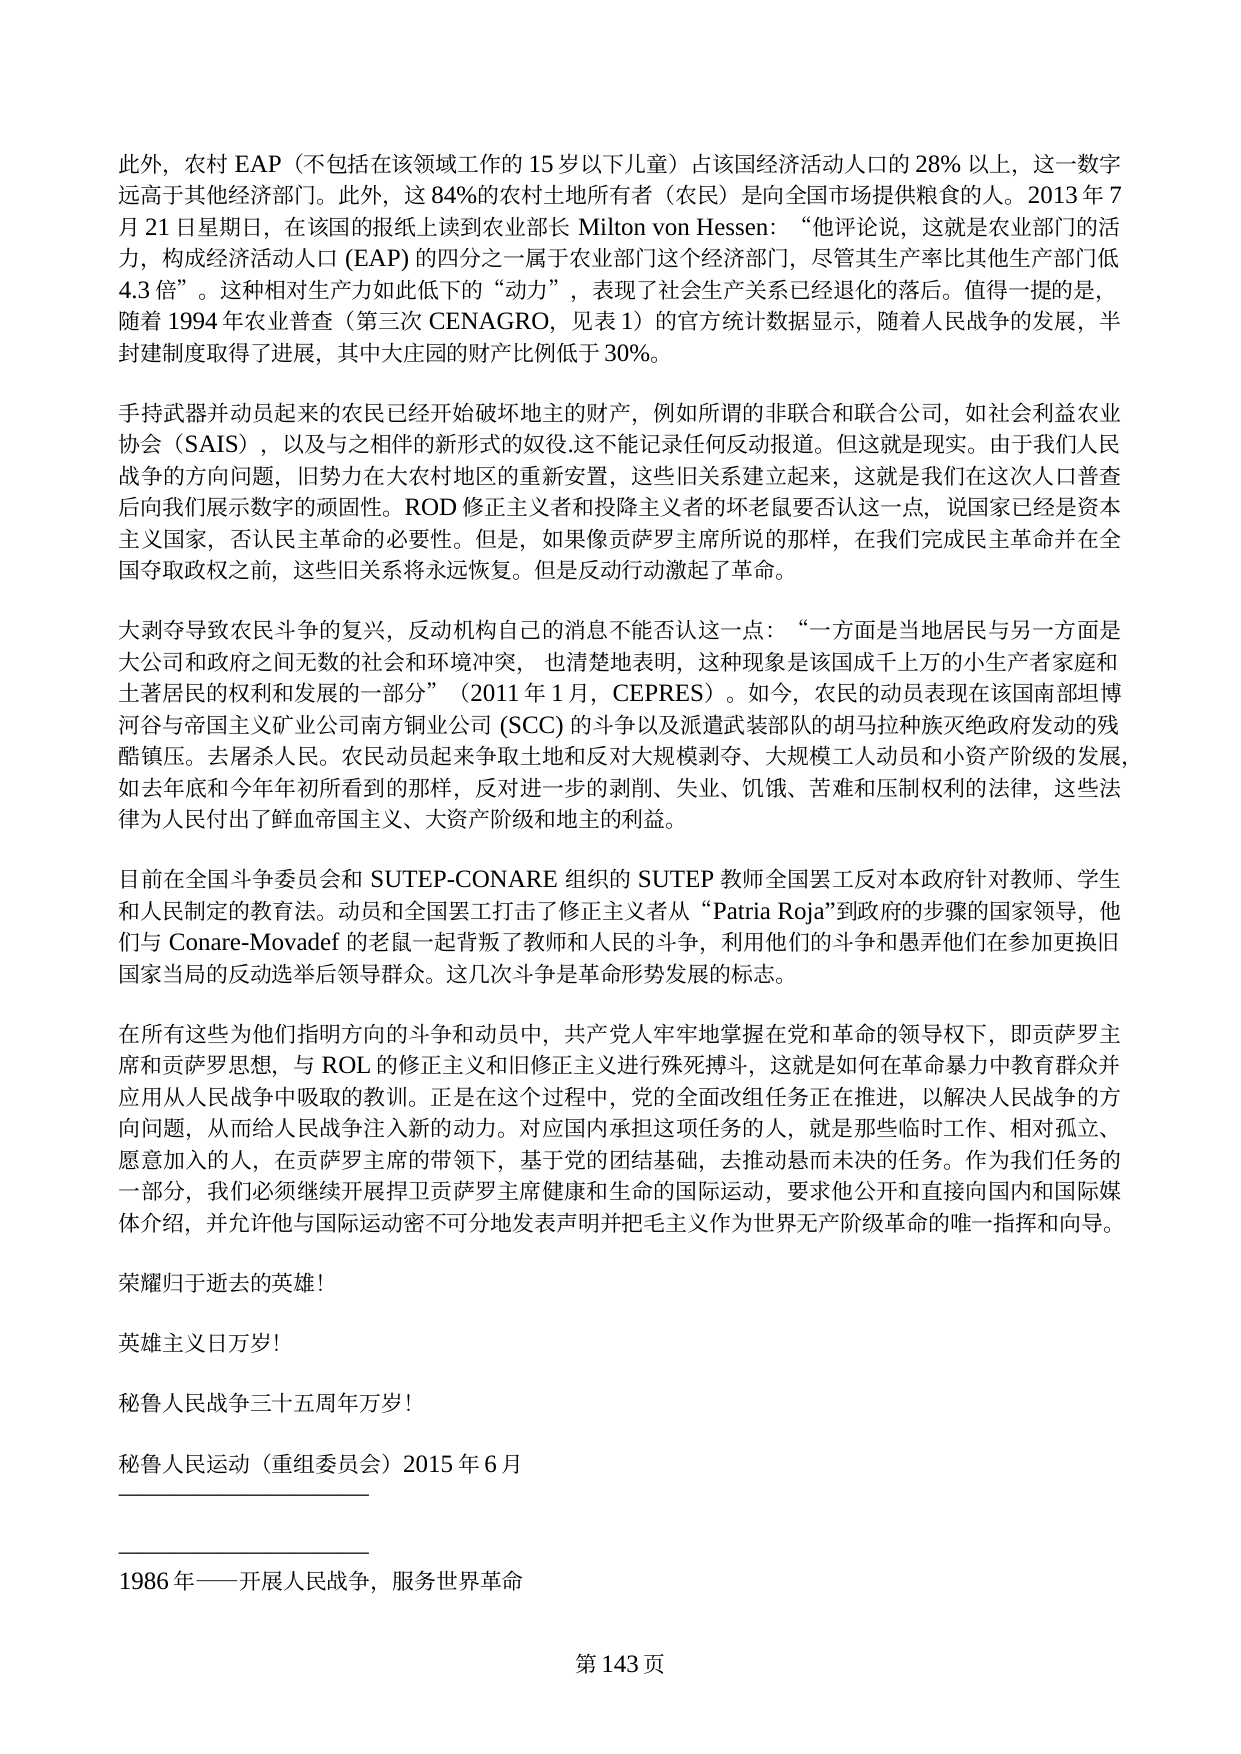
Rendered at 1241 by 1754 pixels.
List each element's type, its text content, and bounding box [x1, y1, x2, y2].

text —————————— [118, 1478, 1122, 1507]
text 1986年——开展人民战争，服务世界革命 [118, 1564, 1122, 1596]
text 目前在全国斗争委员会和 SUTEP-CONARE 组织的 SUTEP 教师全国罢工反对本政府针对教师、学生和人民制定的教育法。动员和全国罢工打击了修正主义者从“Patria Roja”到政府的步骤的国家领导，他们与 Conare-Movadef 的老鼠一起背叛了教师和人民的斗争，利用他们的斗争和愚弄他们在参加更换旧国家当局的反动选举后领导群众。这几次斗争是革命形势发展的标志。 [118, 863, 1122, 988]
text 秘鲁人民运动（重组委员会）2015年6月 [118, 1447, 1122, 1478]
text 手持武器并动员起来的农民已经开始破坏地主的财产，例如所谓的非联合和联合公司，如社会利益农业协会（SAIS），以及与之相伴的新形式的奴役.这不能记录任何反动报道。但这就是现实。由于我们人民战争的方向问题，旧势力在大农村地区的重新安置，这些旧关系建立起来，这就是我们在这次人口普查后向我们展示数字的顽固性。ROD修正主义者和投降主义者的坏老鼠要否认这一点，说国家已经是资本主义国家，否认民主革命的必要性。但是，如果像贡萨罗主席所说的那样，在我们完成民主革命并在全国夺取政权之前，这些旧关系将永远恢复。但是反动行动激起了革命。 [118, 396, 1122, 585]
text 秘鲁人民战争三十五周年万岁！ [118, 1387, 1122, 1418]
text 大剥夺导致农民斗争的复兴，反动机构自己的消息不能否认这一点：“一方面是当地居民与另一方面是大公司和政府之间无数的社会和环境冲突， 也清楚地表明，这种现象是该国成千上万的小生产者家庭和土著居民的权利和发展的一部分”（2011年1月，CEPRES）。如今，农民的动员表现在该国南部坦博河谷与帝国主义矿业公司南方铜业公司 (SCC) 的斗争以及派遣武装部队的胡马拉种族灭绝政府发动的残酷镇压。去屠杀人民。农民动员起来争取土地和反对大规模剥夺、大规模工人动员和小资产阶级的发展，如去年底和今年年初所看到的那样，反对进一步的剥削、失业、饥饿、苦难和压制权利的法律，这些法律为人民付出了鲜血帝国主义、大资产阶级和地主的利益。 [118, 614, 1122, 834]
text 荣耀归于逝去的英雄！ [118, 1266, 1122, 1298]
text 在所有这些为他们指明方向的斗争和动员中，共产党人牢牢地掌握在党和革命的领导权下，即贡萨罗主席和贡萨罗思想，与 ROL 的修正主义和旧修正主义进行殊死搏斗，这就是如何在革命暴力中教育群众并应用从人民战争中吸取的教训。正是在这个过程中，党的全面改组任务正在推进，以解决人民战争的方向问题，从而给人民战争注入新的动力。对应国内承担这项任务的人，就是那些临时工作、相对孤立、愿意加入的人，在贡萨罗主席的带领下，基于党的团结基础，去推动悬而未决的任务。作为我们任务的一部分，我们必须继续开展捍卫贡萨罗主席健康和生命的国际运动，要求他公开和直接向国内和国际媒体介绍，并允许他与国际运动密不可分地发表声明并把毛主义作为世界无产阶级革命的唯一指挥和向导。 [118, 1017, 1122, 1237]
text 英雄主义日万岁！ [118, 1326, 1122, 1358]
text —————————— [118, 1536, 1122, 1564]
text 此外，农村 EAP（不包括在该领域工作的15岁以下儿童）占该国经济活动人口的28% 以上，这一数字远高于其他经济部门。此外，这84%的农村土地所有者（农民）是向全国市场提供粮食的人。2013年7月21日星期日，在该国的报纸上读到农业部长 Milton von Hessen：“他评论说，这就是农业部门的活力，构成经济活动人口 (EAP) 的四分之一属于农业部门这个经济部门，尽管其生产率比其他生产部门低4.3倍”。这种相对生产力如此低下的“动力”，表现了社会生产关系已经退化的落后。值得一提的是，随着1994年农业普查（第三次 CENAGRO，见表1）的官方统计数据显示，随着人民战争的发展，半封建制度取得了进展，其中大庄园的财产比例低于30%。 [118, 147, 1122, 367]
